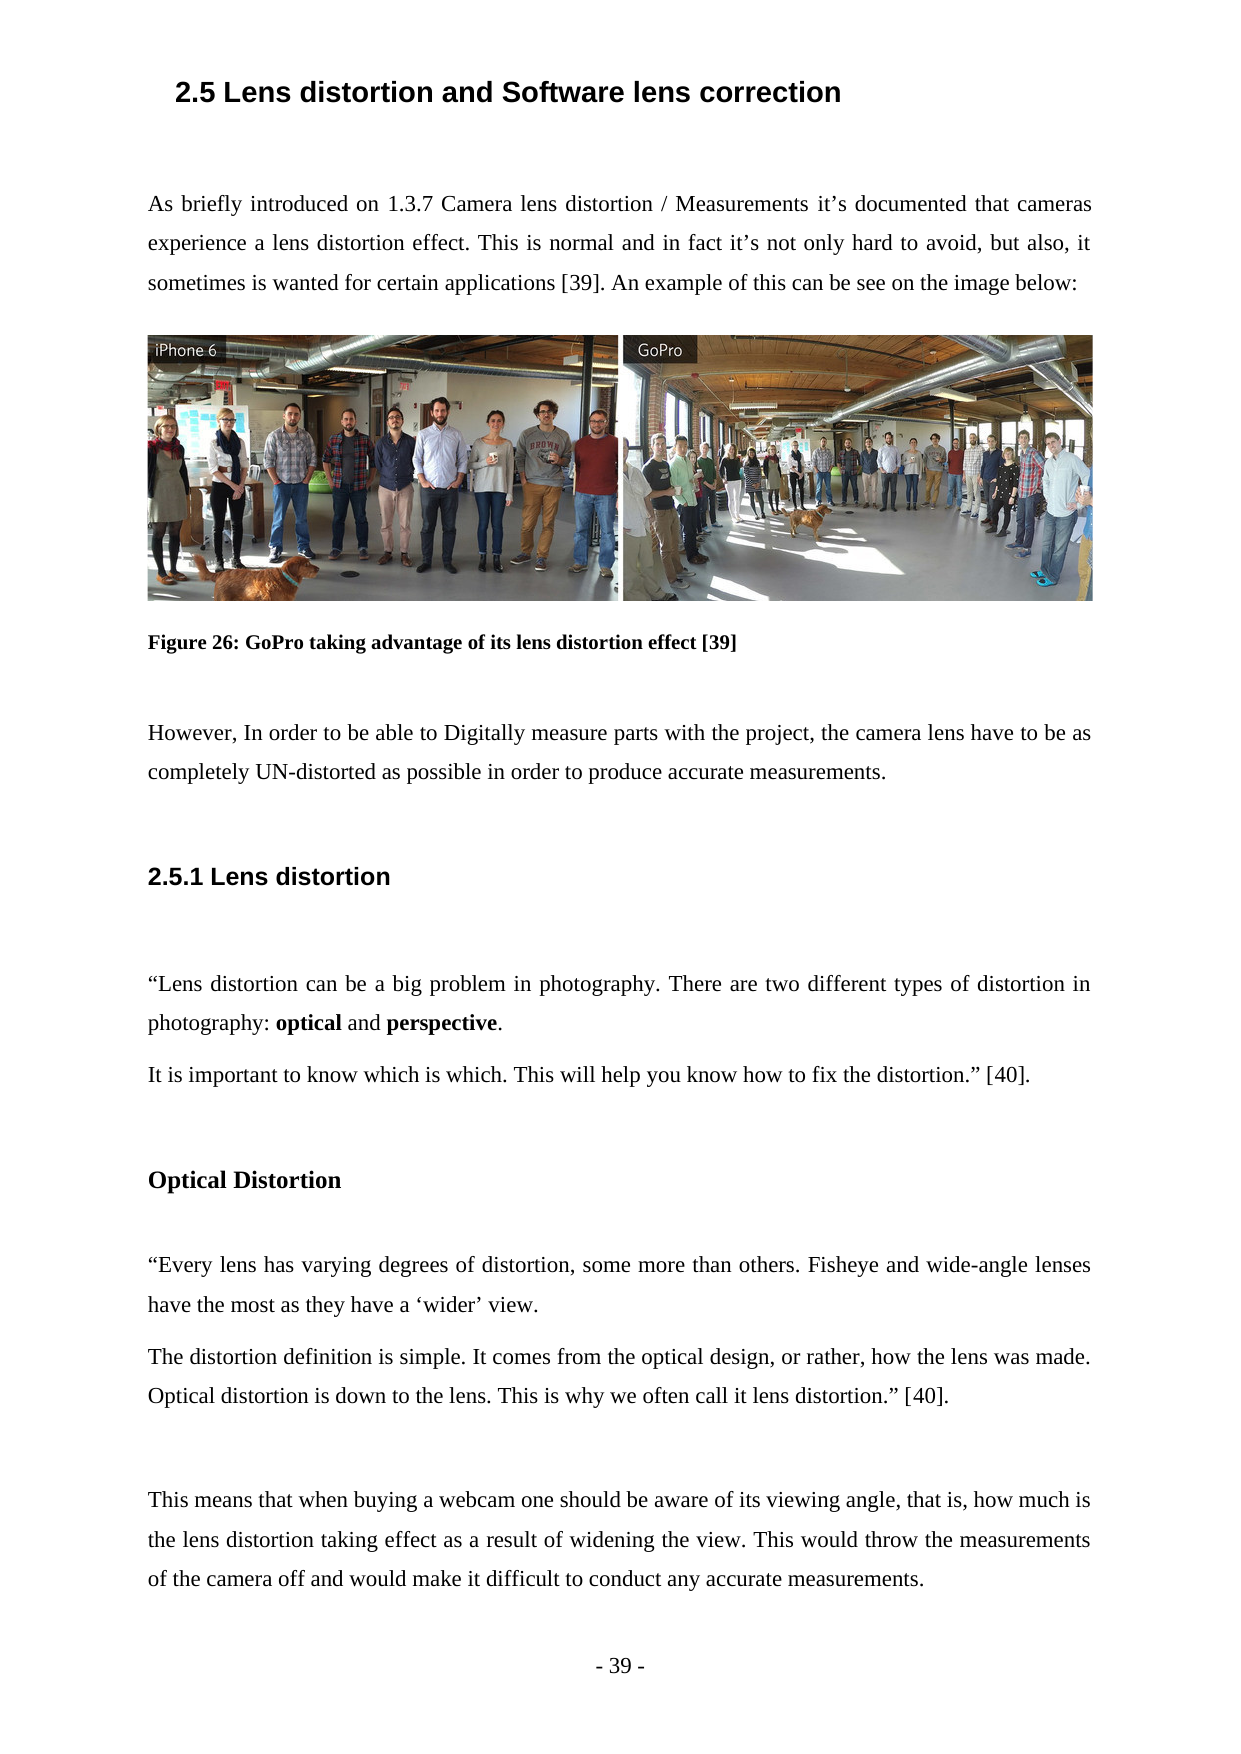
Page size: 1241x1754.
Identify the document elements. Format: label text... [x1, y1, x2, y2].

subtitle 2.5 Lens distortion and Software lens correction [175, 75, 1092, 108]
text It is important to know which is which. This will help you know how to fix the distortion.” [40]. [148, 1061, 1092, 1088]
text “Lens distortion can be a big problem in photography. There are two different types of distortion in photography: optical and perspective. [148, 970, 1092, 1036]
subtitle 2.5.1 Lens distortion [148, 862, 1092, 891]
text However, In order to be able to Digitally measure parts with the project, the camera lens have to be as completely UN-distorted as possible in order to produce accurate measurements. [148, 719, 1092, 785]
picture [147, 335, 1093, 601]
text As briefly introduced on 1.3.7 Camera lens distortion / Measurements it’s documented that cameras experience a lens distortion effect. This is normal and in fact it’s not only hard to avoid, but also, it sometimes is wanted for certain applications [39]. An example of this can be see on the image below: [148, 190, 1092, 295]
text This means that when buying a webcam one should be aware of its viewing angle, that is, how much is the lens distortion taking effect as a result of widening the view. This would throw the measurements of the camera off and would make it difficult to conduct any accurate measurements. [148, 1486, 1092, 1592]
text “Every lens has varying degrees of distortion, some more than others. Fisheye and wide-angle lenses have the most as they have a ‘wider’ view. [148, 1252, 1092, 1317]
text Optical Distortion [148, 1165, 1092, 1194]
text The distortion definition is simple. It comes from the optical design, or rather, how the lens was made. Optical distortion is down to the lens. This is why we often call it lens distortion.” [40]. [148, 1343, 1092, 1409]
text Figure 26: GoPro taking advantage of its lens distortion effect [39] [148, 601, 1092, 654]
